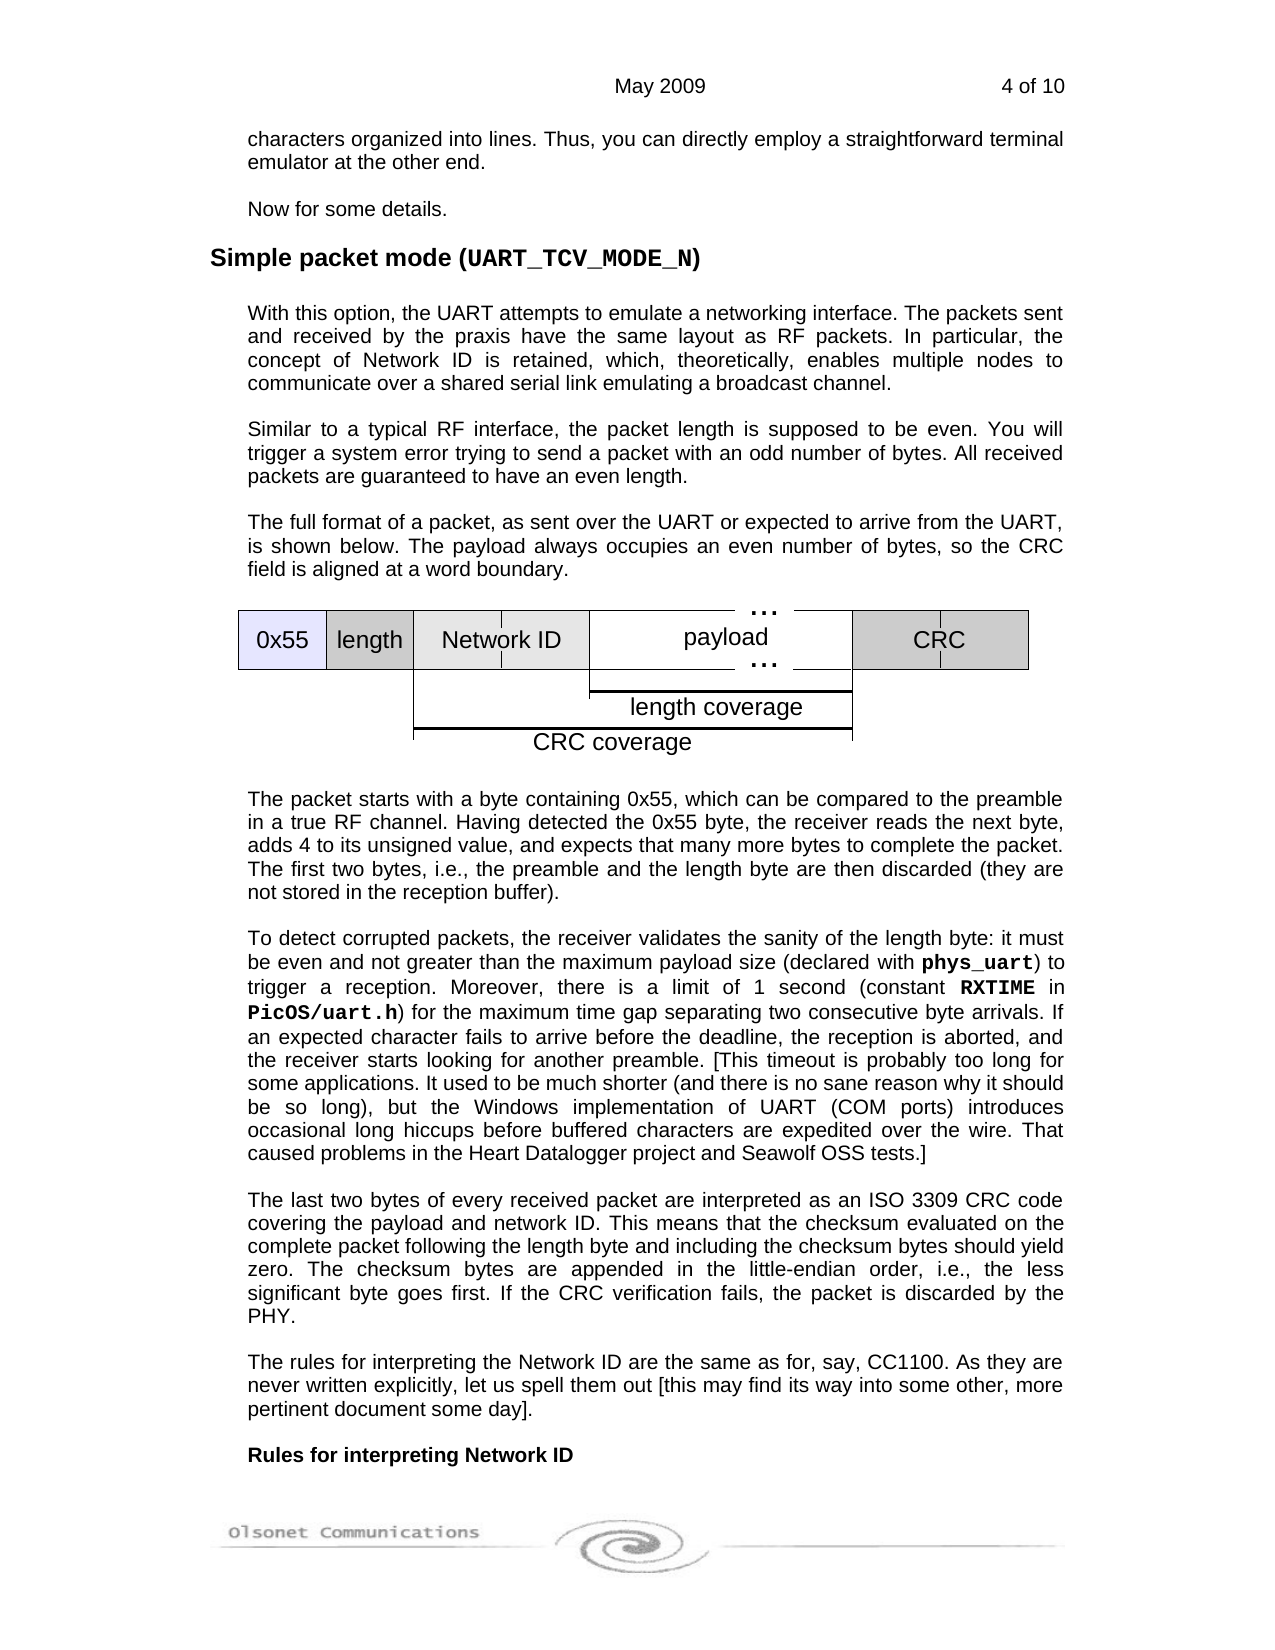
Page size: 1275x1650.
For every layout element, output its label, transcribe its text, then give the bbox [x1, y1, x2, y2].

text With this option, the UART attempts to emulate a networking interface. The packets sent and received by the praxis have the same layout as RF packets. In particular, the concept of Network ID is retained, which, theoretically, enables multiple nodes to communicate over a shared serial link emulating a broadcast channel. [247, 302, 1065, 395]
text To detect corrupted packets, the receiver validates the sanity of the length byte: it must be even and not greater than the maximum payload size (declared with phys_uart) to trigger a reception. Moreover, there is a limit of 1 second (constant RXTIME in PicOS/uart.h) for the maximum time gap separating two consecutive byte arrivals. If an expected character fails to arrive before the deadline, the reception is aborted, and the receiver starts looking for another preamble. [This timeout is probably too long for some applications. It used to be much shorter (and there is no sane reason why it should be so long), but the Windows implementation of UART (COM ports) introduces occasional long hiccups before buffered characters are expedited over the wire. That caused problems in the Heart Datalogger project and Seawolf OSS tests.] [247, 927, 1065, 1165]
text characters organized into lines. Thus, you can directly employ a straightforward terminal emulator at the other end. [247, 128, 1065, 174]
text The rules for interpreting the Network ID are the same as for, say, CC1100. As they are never written explicitly, let us spell them out [this may find its way into some other, more pertinent document some day]. [247, 1351, 1065, 1420]
text Now for some details. [247, 197, 1065, 221]
text The full format of a packet, as sent over the UART or expected to arrive from the UART, is shown below. The payload always occupies an even number of bytes, so the CRC field is aligned at a word boundary. [247, 511, 1065, 581]
text Similar to a typical RF interface, the packet length is supposed to be even. You will trigger a system error trying to send a packet with an odd number of bytes. All received packets are guaranteed to have an even length. [247, 418, 1065, 488]
subtitle Rules for interpreting Network ID [247, 1444, 1065, 1467]
text The packet starts with a byte containing 0x55, which can be compared to the preamble in a true RF channel. Having detected the 0x55 byte, the receiver reads the next byte, adds 4 to its unsigned value, and expects that many more bytes to complete the packet. The first two bytes, i.e., the preamble and the length byte are then discarded (they are not stored in the reception buffer). [247, 788, 1065, 904]
text The last two bytes of every received packet are interpreted as an ISO 3309 CRC code covering the payload and network ID. This means that the checksum evaluated on the complete packet following the length byte and including the checksum bytes should yield zero. The checksum bytes are appended in the little-endian order, i.e., the less significant byte goes first. If the CRC verification fails, the packet is discarded by the PHY. [247, 1188, 1065, 1327]
picture [210, 1504, 1065, 1596]
subtitle Simple packet mode (UART_TCV_MODE_N) [210, 244, 1065, 274]
